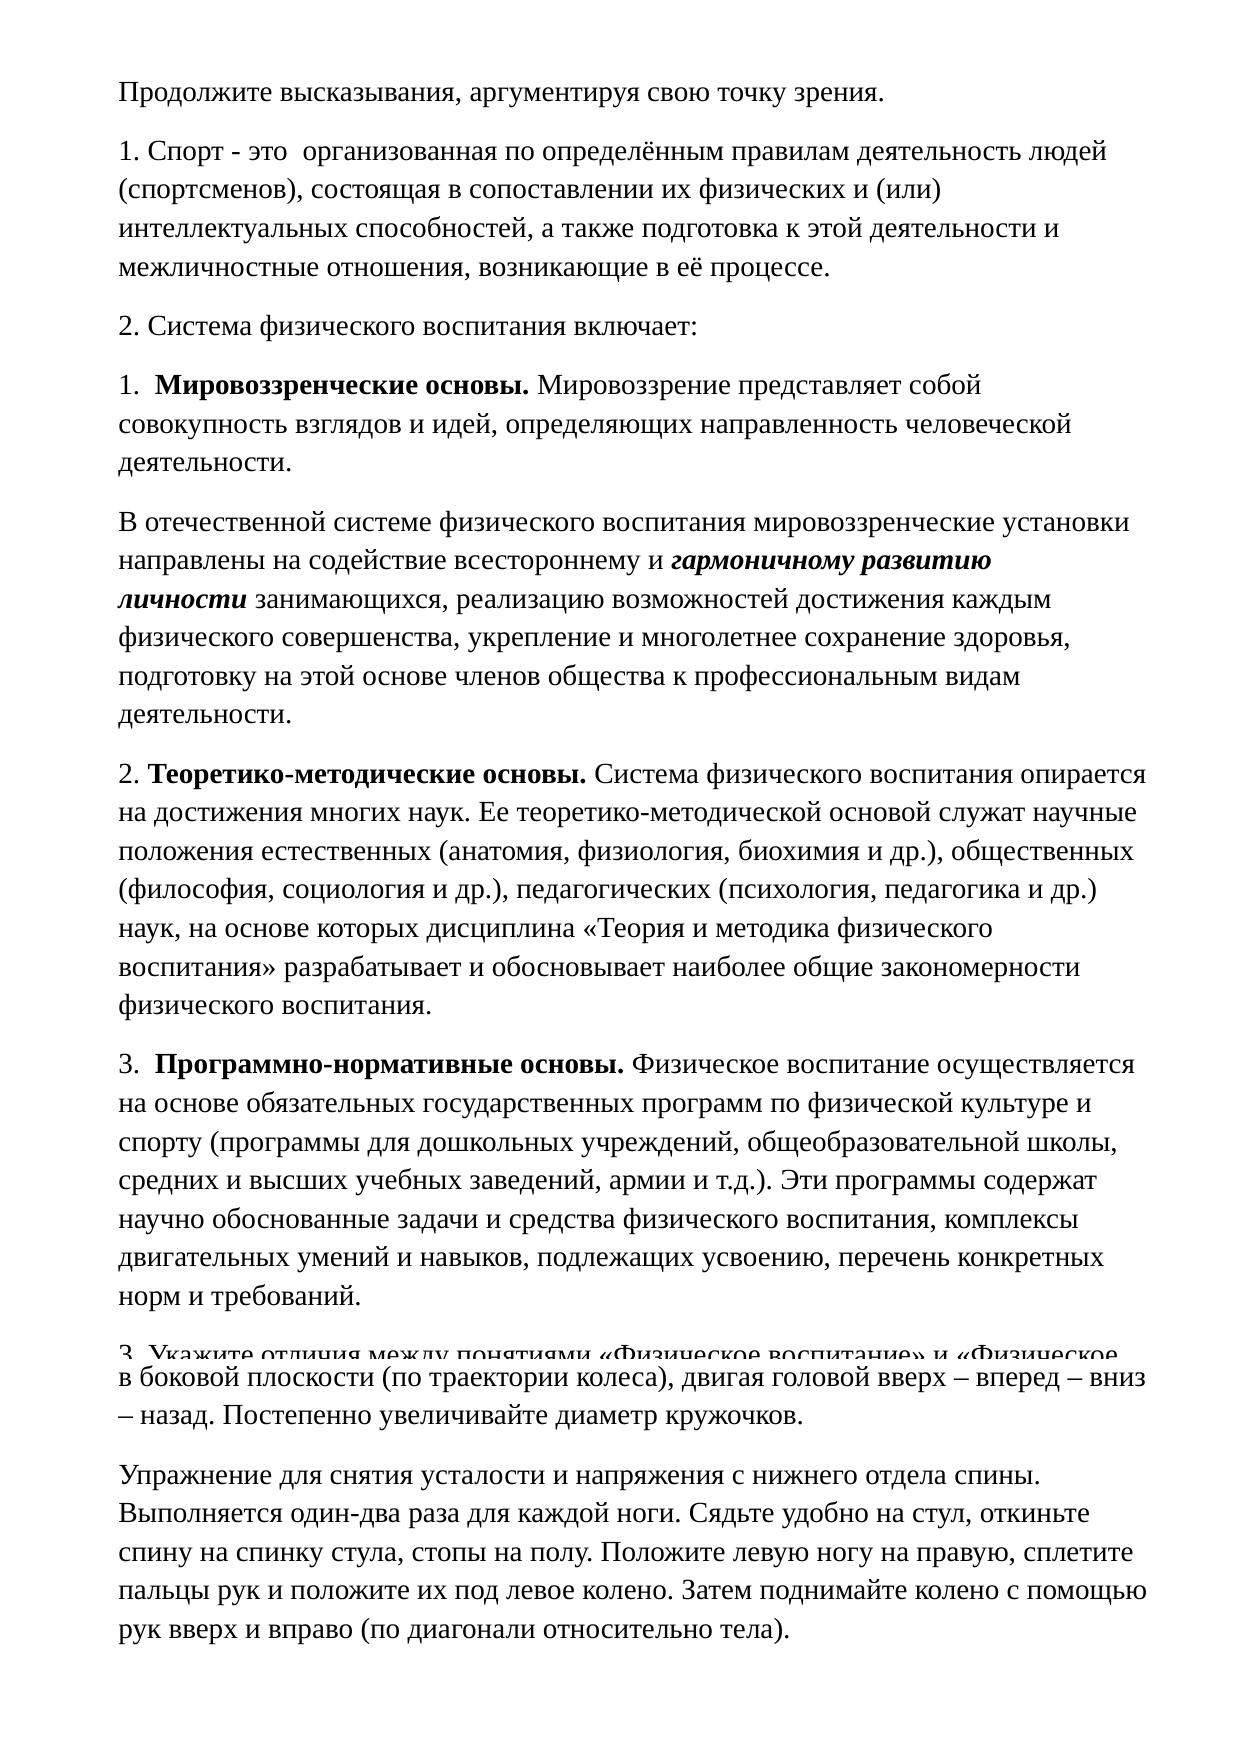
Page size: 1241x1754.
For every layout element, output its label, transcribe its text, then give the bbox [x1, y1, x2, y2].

text Упражнение для снятия усталости и напряжения с нижнего отдела спины. Выполняется один-два раза для каждой ноги. Сядьте удобно на стул, откиньте спину на спинку стула, стопы на полу. Положите левую ногу на правую, сплетите пальцы рук и положите их под левое колено. Затем поднимайте колено с помощью рук вверх и вправо (по диагонали относительно тела). [118, 1457, 1152, 1644]
text в боковой плоскости (по траектории колеса), двигая головой вверх – вперед – вниз – назад. Постепенно увеличивайте диаметр кружочков. [118, 1359, 1152, 1431]
